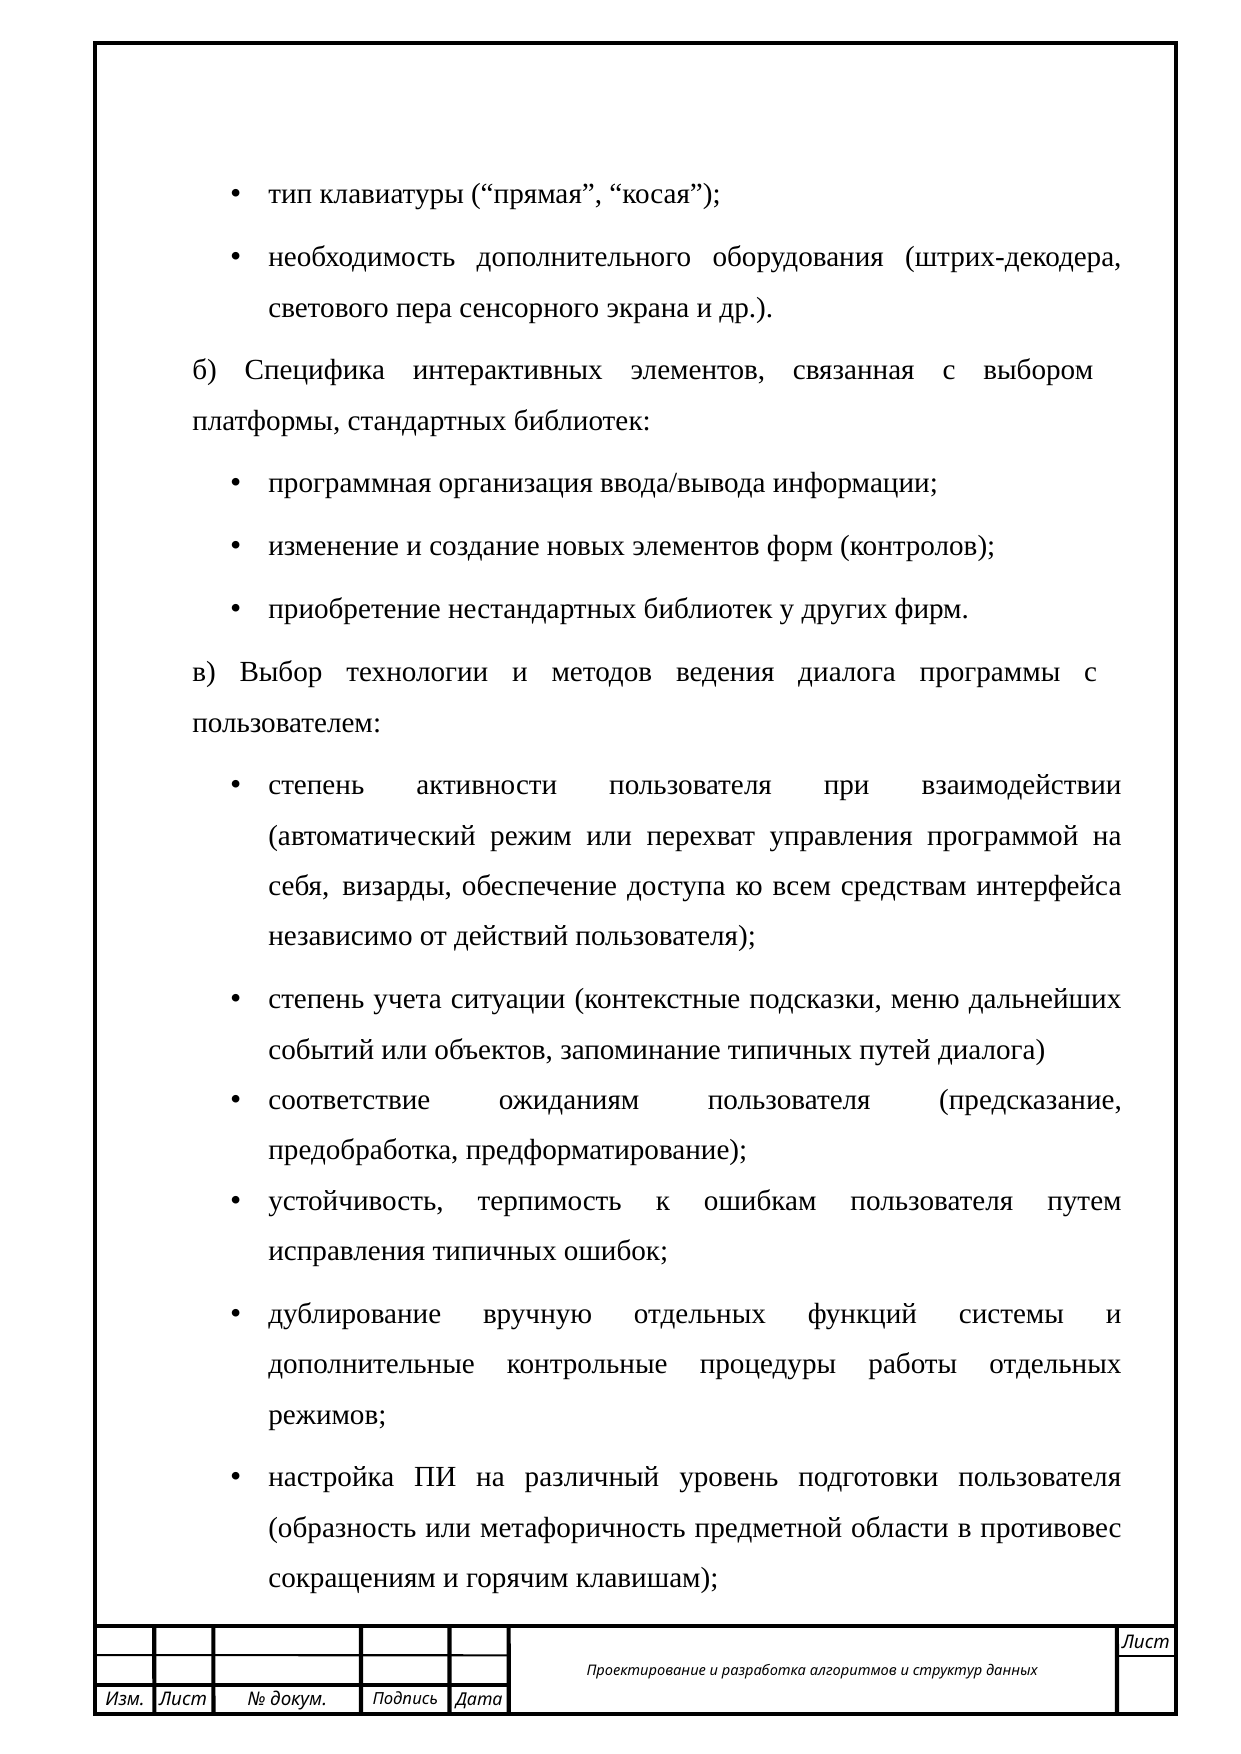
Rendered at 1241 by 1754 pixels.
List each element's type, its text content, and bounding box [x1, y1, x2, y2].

list изменение и создание новых элементов форм (контролов); [231, 528, 1122, 562]
list тип клавиатуры (“прямая”, “косая”); [231, 176, 1122, 210]
list степень активности пользователя при взаимодействии (автоматический режим или перехват управления программой на себя, визарды, обеспечение доступа ко всем средствам интерфейса независимо от действий пользователя); [231, 767, 1122, 952]
list программная организация ввода/вывода информации; [231, 466, 1122, 499]
list соответствие ожиданиям пользователя (предсказание, предобработка, предформатирование); [231, 1082, 1122, 1166]
list приобретение нестандартных библиотек у других фирм. [231, 591, 1122, 625]
list настройка ПИ на различный уровень подготовки пользователя (образность или метафоричность предметной области в противовес сокращениям и горячим клавишам); [231, 1459, 1122, 1594]
text в) Выбор технологии и методов ведения диалога программы с пользователем: [118, 654, 1122, 738]
list дублирование вручную отдельных функций системы и дополнительные контрольные процедуры работы отдельных режимов; [231, 1296, 1122, 1430]
list степень учета ситуации (контекстные подсказки, меню дальнейших событий или объектов, запоминание типичных путей диалога) [231, 981, 1122, 1065]
list необходимость дополнительного оборудования (штрих-декодера, светового пера сенсорного экрана и др.). [231, 239, 1122, 323]
text б) Специфика интерактивных элементов, связанная с выбором платформы, стандартных библиотек: [118, 352, 1122, 436]
list устойчивость, терпимость к ошибкам пользователя путем исправления типичных ошибок; [231, 1183, 1122, 1267]
